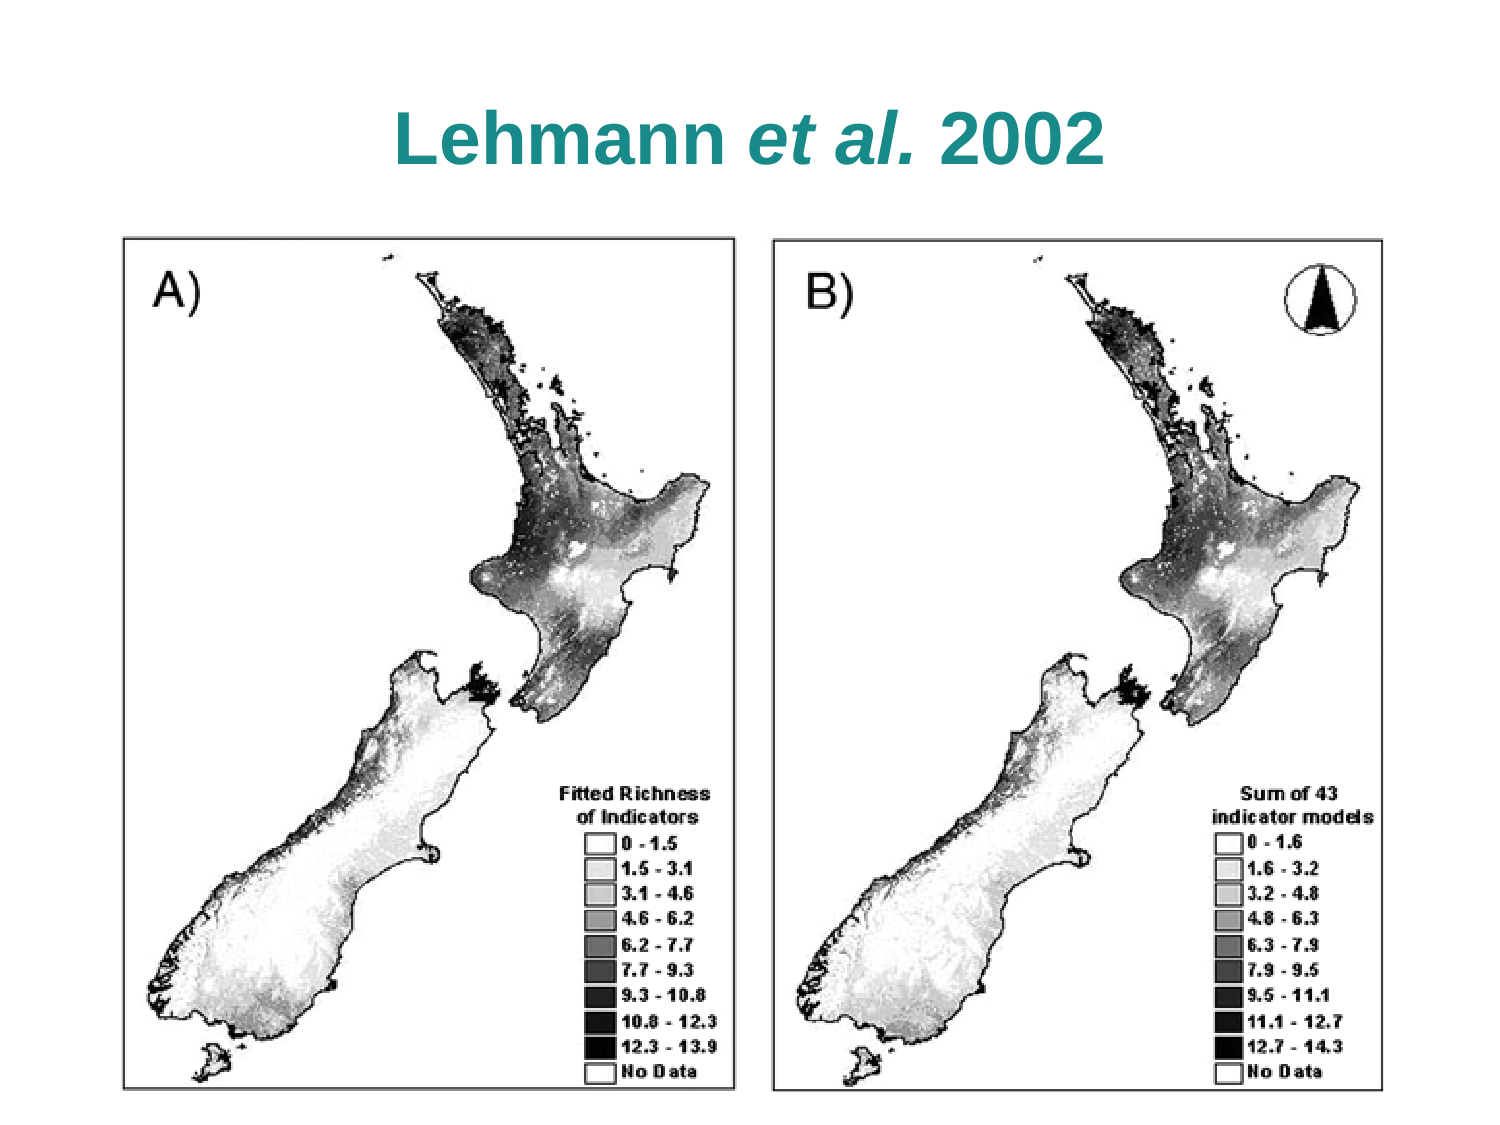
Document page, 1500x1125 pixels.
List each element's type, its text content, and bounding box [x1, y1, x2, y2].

picture [107, 224, 1404, 1103]
title Lehmann et al. 2002 [112, 68, 1388, 209]
